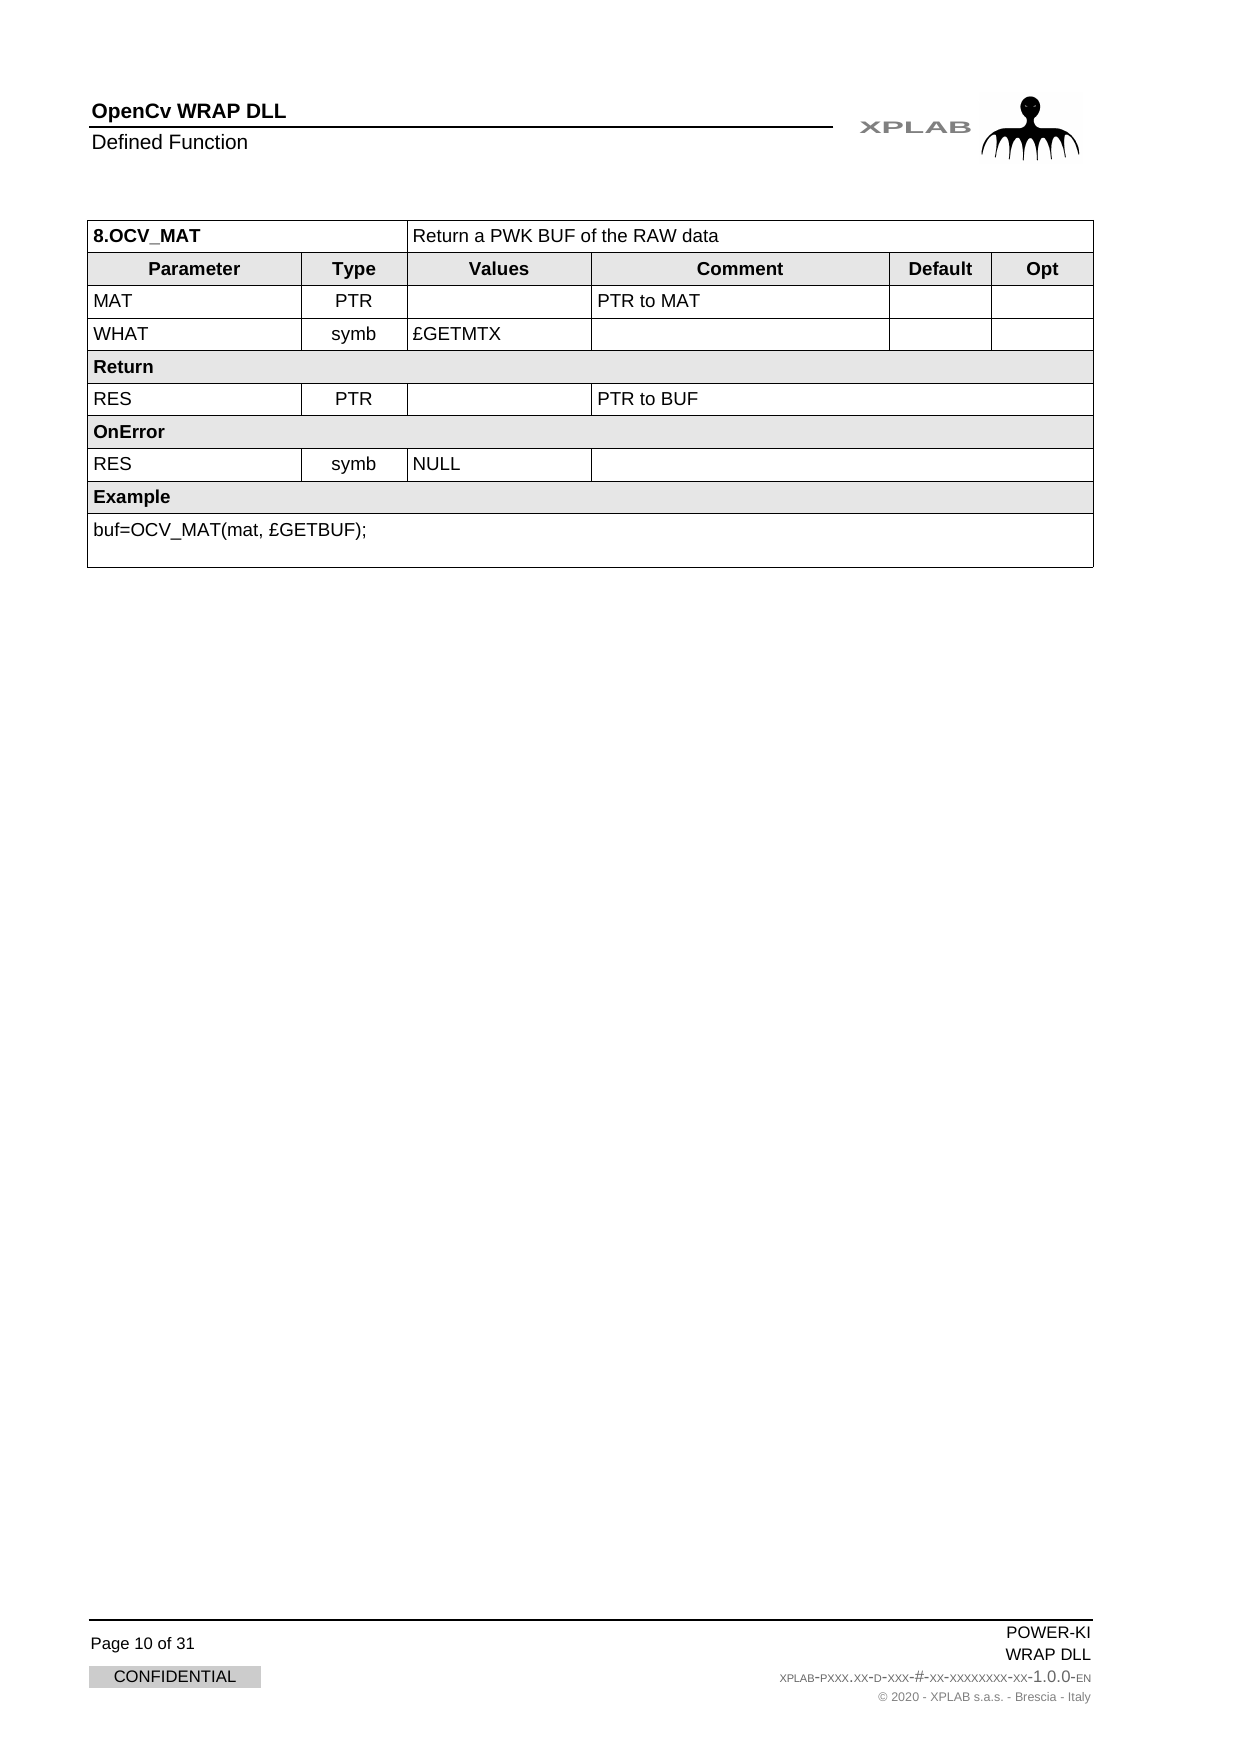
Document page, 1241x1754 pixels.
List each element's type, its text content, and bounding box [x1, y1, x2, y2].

table_cell [592, 319, 889, 350]
table_cell OnError [88, 416, 1093, 448]
table_cell [592, 449, 1093, 481]
table_cell WHAT [88, 319, 301, 350]
table_cell PTR to MAT [592, 286, 889, 318]
table_cell Opt [992, 253, 1093, 285]
table_cell RES [88, 384, 301, 415]
table_cell [992, 286, 1093, 318]
picture [978, 92, 1083, 164]
table_cell [992, 319, 1093, 350]
table_cell NULL [408, 449, 591, 481]
table_cell symb [302, 319, 407, 350]
table_cell buf=OCV_MAT(mat, £GETBUF); [88, 514, 1093, 567]
table_cell Example [88, 482, 1093, 513]
table_cell RES [88, 449, 301, 481]
table_cell symb [302, 449, 407, 481]
table_cell Type [302, 253, 407, 285]
table_cell Comment [592, 253, 889, 285]
table_cell PTR to BUF [592, 384, 1093, 415]
table_header Return a PWK BUF of the RAW data [408, 221, 1093, 252]
table_cell £GETMTX [408, 319, 591, 350]
table_cell [890, 319, 991, 350]
table_cell Values [408, 253, 591, 285]
table_cell PTR [302, 286, 407, 318]
table_cell PTR [302, 384, 407, 415]
table_cell [408, 384, 591, 415]
table_cell [408, 286, 591, 318]
table_cell Default [890, 253, 991, 285]
table_cell Parameter [88, 253, 301, 285]
table_cell MAT [88, 286, 301, 318]
table_header 8.OCV_MAT [88, 221, 407, 252]
table_cell Return [88, 351, 1093, 383]
table_cell [890, 286, 991, 318]
